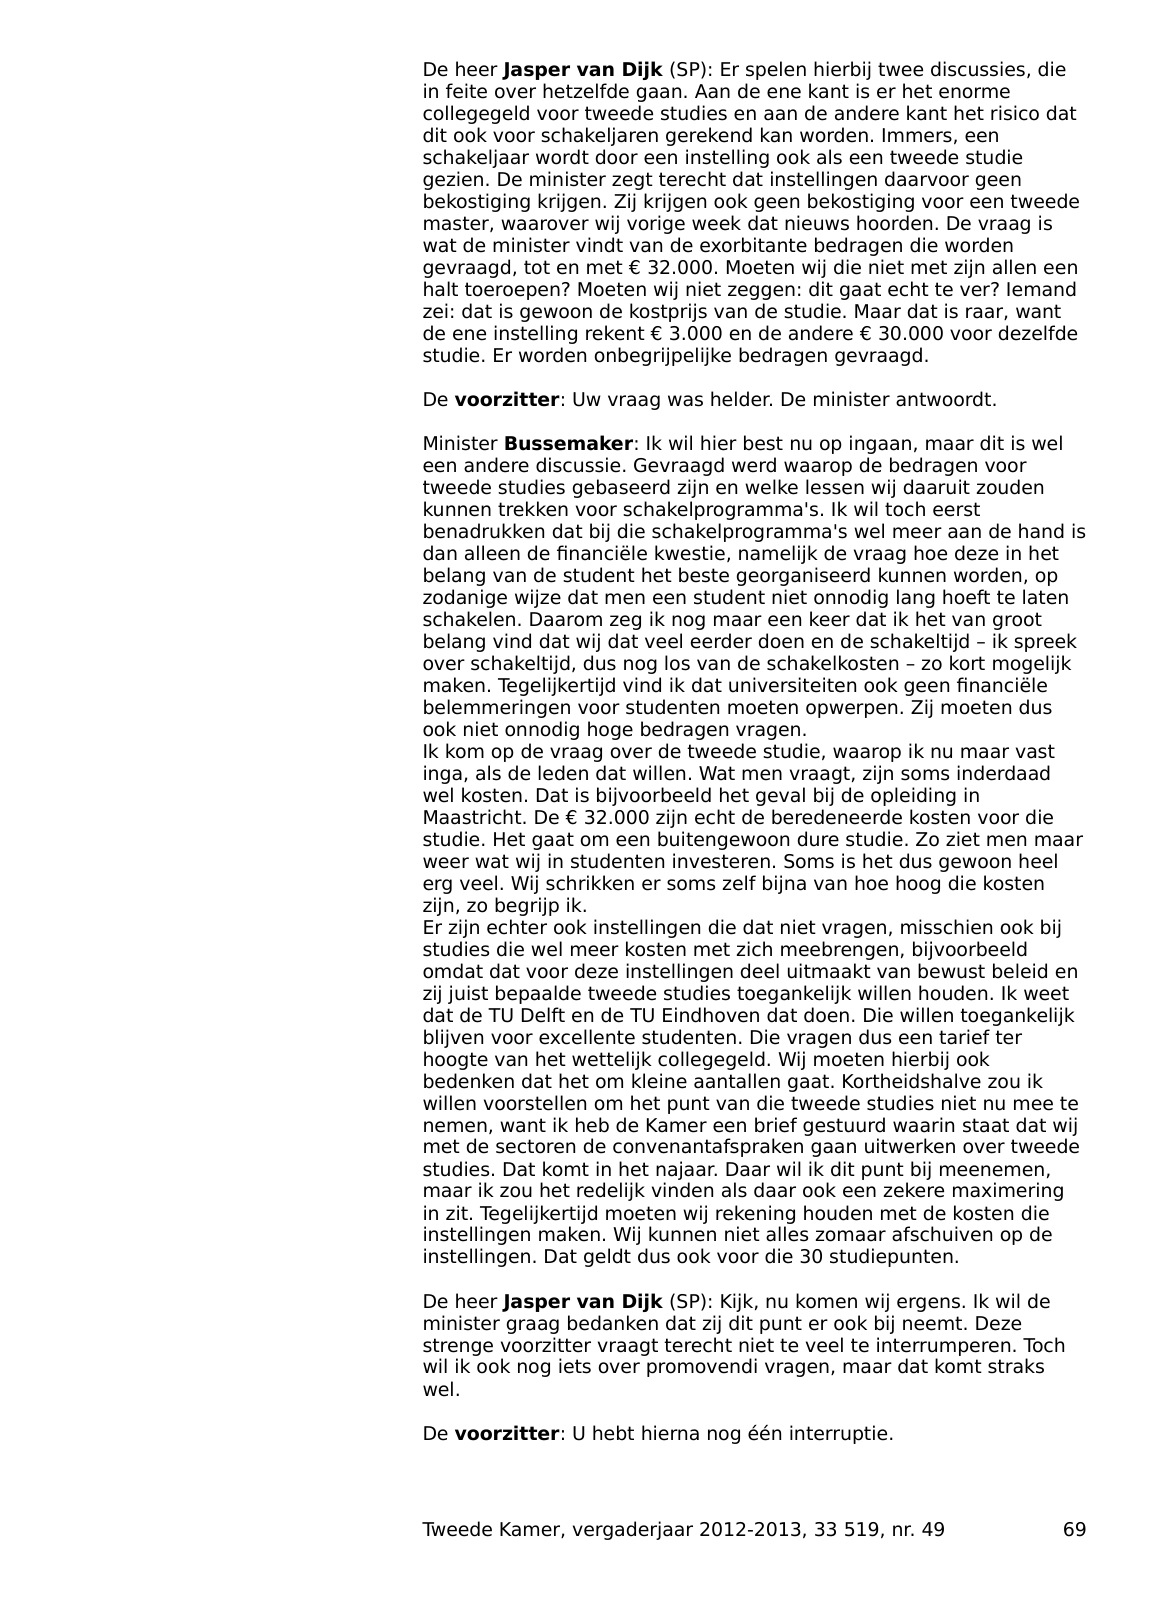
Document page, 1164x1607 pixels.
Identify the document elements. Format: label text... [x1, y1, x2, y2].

text De voorzitter: U hebt hierna nog één interruptie. [422, 1423, 1087, 1444]
text Er zijn echter ook instellingen die dat niet vragen, misschien ook bij studies die wel meer kosten met zich meebrengen, bijvoorbeeld omdat dat voor deze instellingen deel uitmaakt van bewust beleid en zij juist bepaalde tweede studies toegankelijk willen houden. Ik weet dat de TU Delft en de TU Eindhoven dat doen. Die willen toegankelijk blijven voor excellente studenten. Die vragen dus een tarief ter hoogte van het wettelijk collegegeld. Wij moeten hierbij ook bedenken dat het om kleine aantallen gaat. Kortheidshalve zou ik willen voorstellen om het punt van die tweede studies niet nu mee te nemen, want ik heb de Kamer een brief gestuurd waarin staat dat wij met de sectoren de convenantafspraken gaan uitwerken over tweede studies. Dat komt in het najaar. Daar wil ik dit punt bij meenemen, maar ik zou het redelijk vinden als daar ook een zekere maximering in zit. Tegelijkertijd moeten wij rekening houden met de kosten die instellingen maken. Wij kunnen niet alles zomaar afschuiven op de instellingen. Dat geldt dus ook voor die 30 studiepunten. [422, 917, 1087, 1268]
text De heer Jasper van Dijk (SP): Er spelen hierbij twee discussies, die in feite over hetzelfde gaan. Aan de ene kant is er het enorme collegegeld voor tweede studies en aan de andere kant het risico dat dit ook voor schakeljaren gerekend kan worden. Immers, een schakeljaar wordt door een instelling ook als een tweede studie gezien. De minister zegt terecht dat instellingen daarvoor geen bekostiging krijgen. Zij krijgen ook geen bekostiging voor een tweede master, waarover wij vorige week dat nieuws hoorden. De vraag is wat de minister vindt van de exorbitante bedragen die worden gevraagd, tot en met € 32.000. Moeten wij die niet met zijn allen een halt toeroepen? Moeten wij niet zeggen: dit gaat echt te ver? Iemand zei: dat is gewoon de kostprijs van de studie. Maar dat is raar, want de ene instelling rekent € 3.000 en de andere € 30.000 voor dezelfde studie. Er worden onbegrijpelijke bedragen gevraagd. [422, 59, 1087, 367]
text Minister Bussemaker: Ik wil hier best nu op ingaan, maar dit is wel een andere discussie. Gevraagd werd waarop de bedragen voor tweede studies gebaseerd zijn en welke lessen wij daaruit zouden kunnen trekken voor schakelprogramma's. Ik wil toch eerst benadrukken dat bij die schakelprogramma's wel meer aan de hand is dan alleen de financiële kwestie, namelijk de vraag hoe deze in het belang van de student het beste georganiseerd kunnen worden, op zodanige wijze dat men een student niet onnodig lang hoeft te laten schakelen. Daarom zeg ik nog maar een keer dat ik het van groot belang vind dat wij dat veel eerder doen en de schakeltijd – ik spreek over schakeltijd, dus nog los van de schakelkosten – zo kort mogelijk maken. Tegelijkertijd vind ik dat universiteiten ook geen financiële belemmeringen voor studenten moeten opwerpen. Zij moeten dus ook niet onnodig hoge bedragen vragen. [422, 433, 1087, 741]
text De voorzitter: Uw vraag was helder. De minister antwoordt. [422, 389, 1087, 411]
text Ik kom op de vraag over de tweede studie, waarop ik nu maar vast inga, als de leden dat willen. Wat men vraagt, zijn soms inderdaad wel kosten. Dat is bijvoorbeeld het geval bij de opleiding in Maastricht. De € 32.000 zijn echt de beredeneerde kosten voor die studie. Het gaat om een buitengewoon dure studie. Zo ziet men maar weer wat wij in studenten investeren. Soms is het dus gewoon heel erg veel. Wij schrikken er soms zelf bijna van hoe hoog die kosten zijn, zo begrijp ik. [422, 741, 1087, 917]
text De heer Jasper van Dijk (SP): Kijk, nu komen wij ergens. Ik wil de minister graag bedanken dat zij dit punt er ook bij neemt. Deze strenge voorzitter vraagt terecht niet te veel te interrumperen. Toch wil ik ook nog iets over promovendi vragen, maar dat komt straks wel. [422, 1291, 1087, 1400]
